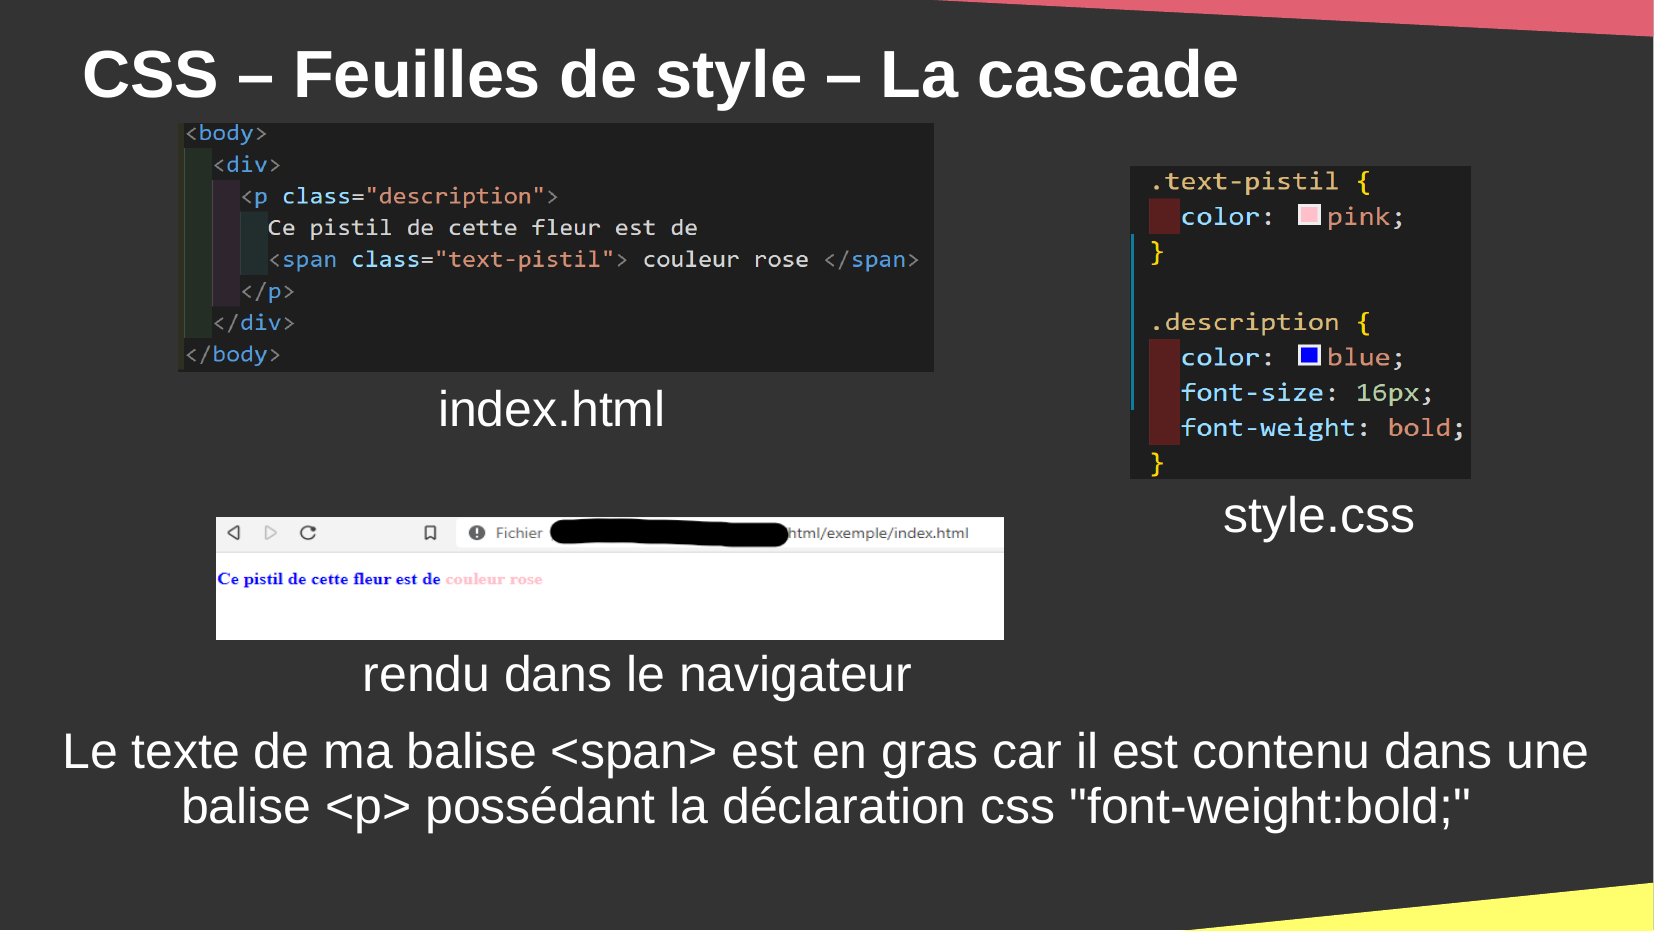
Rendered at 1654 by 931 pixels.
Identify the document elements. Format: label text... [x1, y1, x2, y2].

title Le texte de ma balise <span> est en gras car il est contenu dans une balise <p> possédant la déclaration css "font-weight:bold;" [61, 723, 1592, 891]
text_box [1179, 882, 1654, 931]
text_box [933, 0, 1654, 37]
picture [178, 123, 934, 372]
picture [216, 517, 1004, 640]
title rendu dans le navigateur [312, 646, 963, 710]
title style.css [1174, 487, 1465, 550]
title CSS – Feuilles de style – La cascade [82, 37, 1571, 122]
title index.html [407, 380, 697, 444]
picture [1130, 166, 1471, 479]
